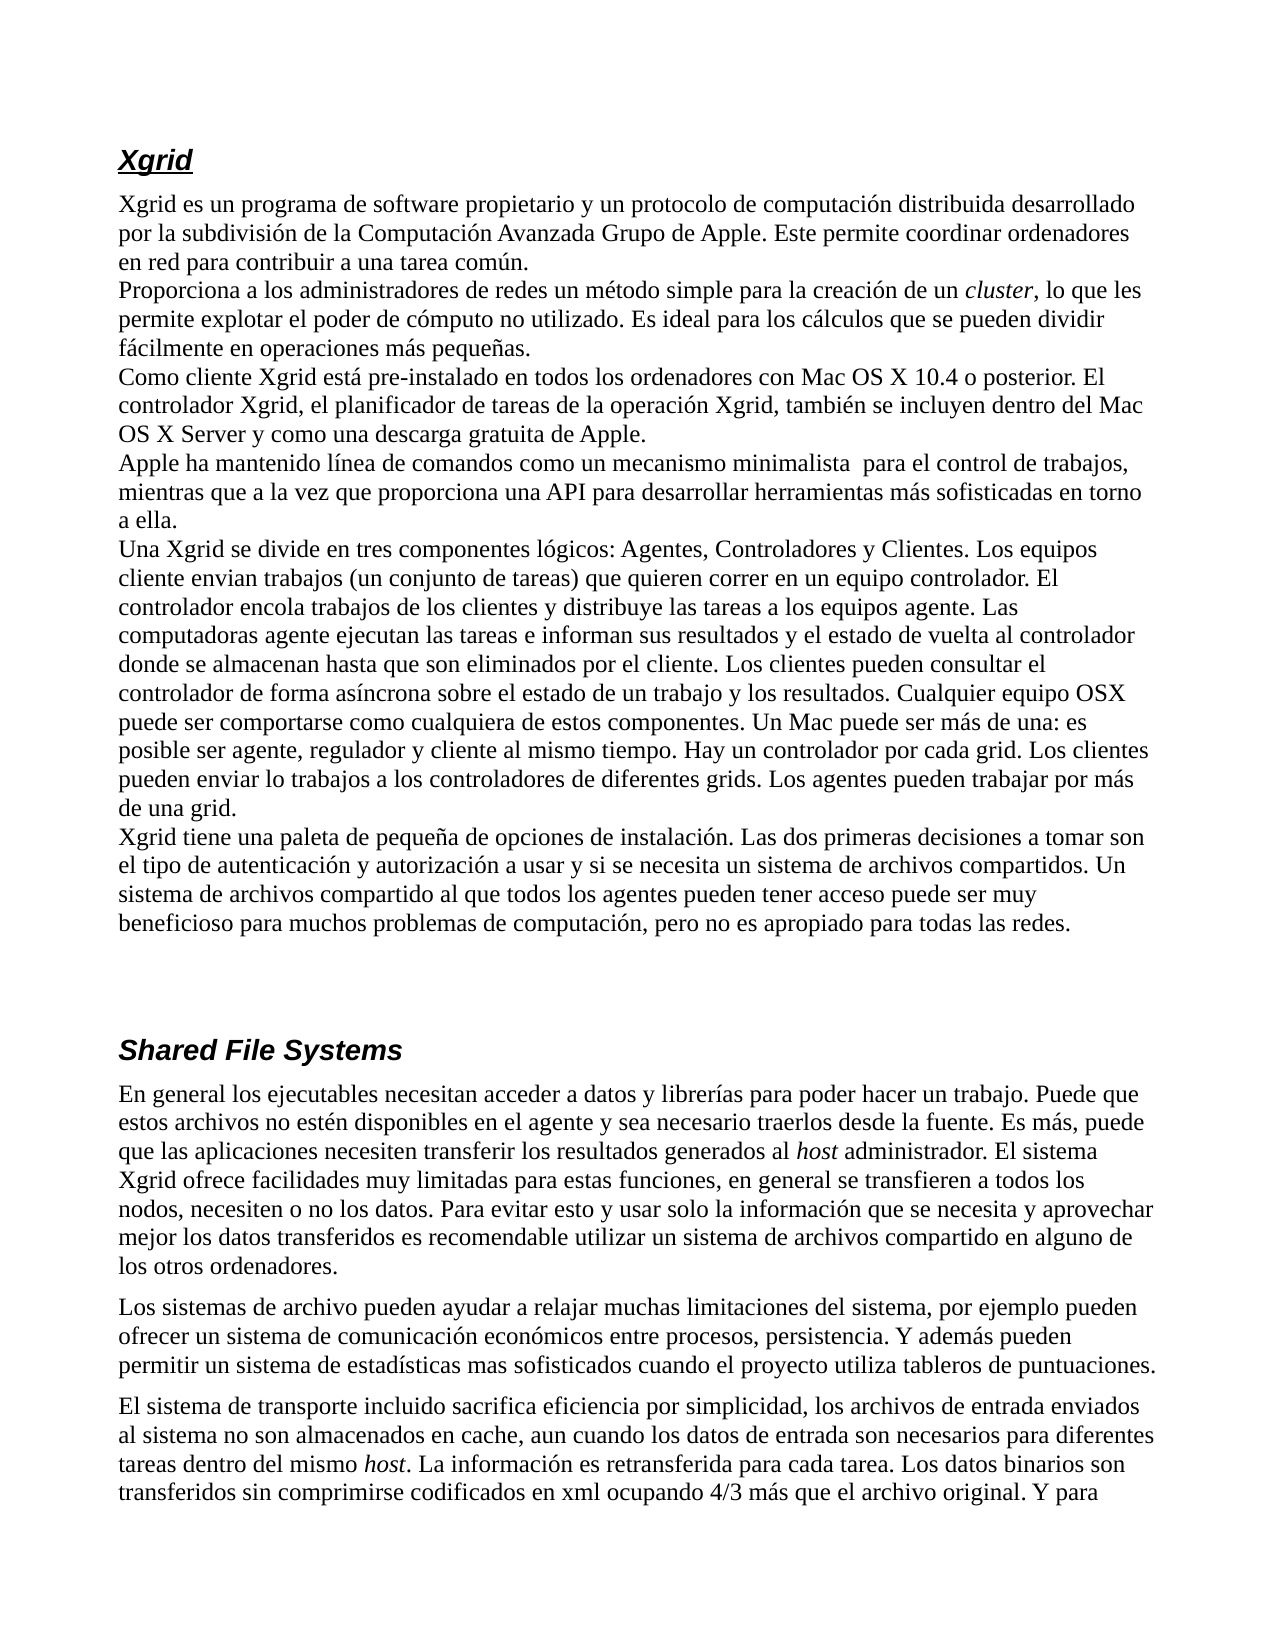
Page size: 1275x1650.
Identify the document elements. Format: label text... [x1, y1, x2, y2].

subtitle Shared File Systems [118, 1033, 1157, 1066]
text Xgrid es un programa de software propietario y un protocolo de computación distribuida desarrollado por la subdivisión de la Computación Avanzada Grupo de Apple. Este permite coordinar ordenadores en red para contribuir a una tarea común. Proporciona a los administradores de redes un método simple para la creación de un cluster, lo que les permite explotar el poder de cómputo no utilizado. Es ideal para los cálculos que se pueden dividir fácilmente en operaciones más pequeñas. [118, 189, 1157, 362]
text En general los ejecutables necesitan acceder a datos y librerías para poder hacer un trabajo. Puede que estos archivos no estén disponibles en el agente y sea necesario traerlos desde la fuente. Es más, puede que las aplicaciones necesiten transferir los resultados generados al host administrador. El sistema Xgrid ofrece facilidades muy limitadas para estas funciones, en general se transfieren a todos los nodos, necesiten o no los datos. Para evitar esto y usar solo la información que se necesita y aprovechar mejor los datos transferidos es recomendable utilizar un sistema de archivos compartido en alguno de los otros ordenadores. [118, 1079, 1157, 1280]
subtitle Xgrid [118, 143, 1157, 177]
text Apple ha mantenido línea de comandos como un mecanismo minimalista para el control de trabajos, mientras que a la vez que proporciona una API para desarrollar herramientas más sofisticadas en torno a ella. [118, 448, 1157, 534]
text Como cliente Xgrid está pre-instalado en todos los ordenadores con Mac OS X 10.4 o posterior. El controlador Xgrid, el planificador de tareas de la operación Xgrid, también se incluyen dentro del Mac OS X Server y como una descarga gratuita de Apple. [118, 362, 1157, 448]
text Los sistemas de archivo pueden ayudar a relajar muchas limitaciones del sistema, por ejemplo pueden ofrecer un sistema de comunicación económicos entre procesos, persistencia. Y además pueden permitir un sistema de estadísticas mas sofisticados cuando el proyecto utiliza tableros de puntuaciones. [118, 1292, 1157, 1379]
text El sistema de transporte incluido sacrifica eficiencia por simplicidad, los archivos de entrada enviados al sistema no son almacenados en cache, aun cuando los datos de entrada son necesarios para diferentes tareas dentro del mismo host. La información es retransferida para cada tarea. Los datos binarios son transferidos sin comprimirse codificados en xml ocupando 4/3 más que el archivo original. Y para [118, 1391, 1157, 1506]
text Una Xgrid se divide en tres componentes lógicos: Agentes, Controladores y Clientes. Los equipos cliente envian trabajos (un conjunto de tareas) que quieren correr en un equipo controlador. El controlador encola trabajos de los clientes y distribuye las tareas a los equipos agente. Las computadoras agente ejecutan las tareas e informan sus resultados y el estado de vuelta al controlador donde se almacenan hasta que son eliminados por el cliente. Los clientes pueden consultar el controlador de forma asíncrona sobre el estado de un trabajo y los resultados. Cualquier equipo OSX puede ser comportarse como cualquiera de estos componentes. Un Mac puede ser más de una: es posible ser agente, regulador y cliente al mismo tiempo. Hay un controlador por cada grid. Los clientes pueden enviar lo trabajos a los controladores de diferentes grids. Los agentes pueden trabajar por más de una grid. [118, 534, 1157, 822]
text Xgrid tiene una paleta de pequeña de opciones de instalación. Las dos primeras decisiones a tomar son el tipo de autenticación y autorización a usar y si se necesita un sistema de archivos compartidos. Un sistema de archivos compartido al que todos los agentes pueden tener acceso puede ser muy beneficioso para muchos problemas de computación, pero no es apropiado para todas las redes. [118, 822, 1157, 937]
